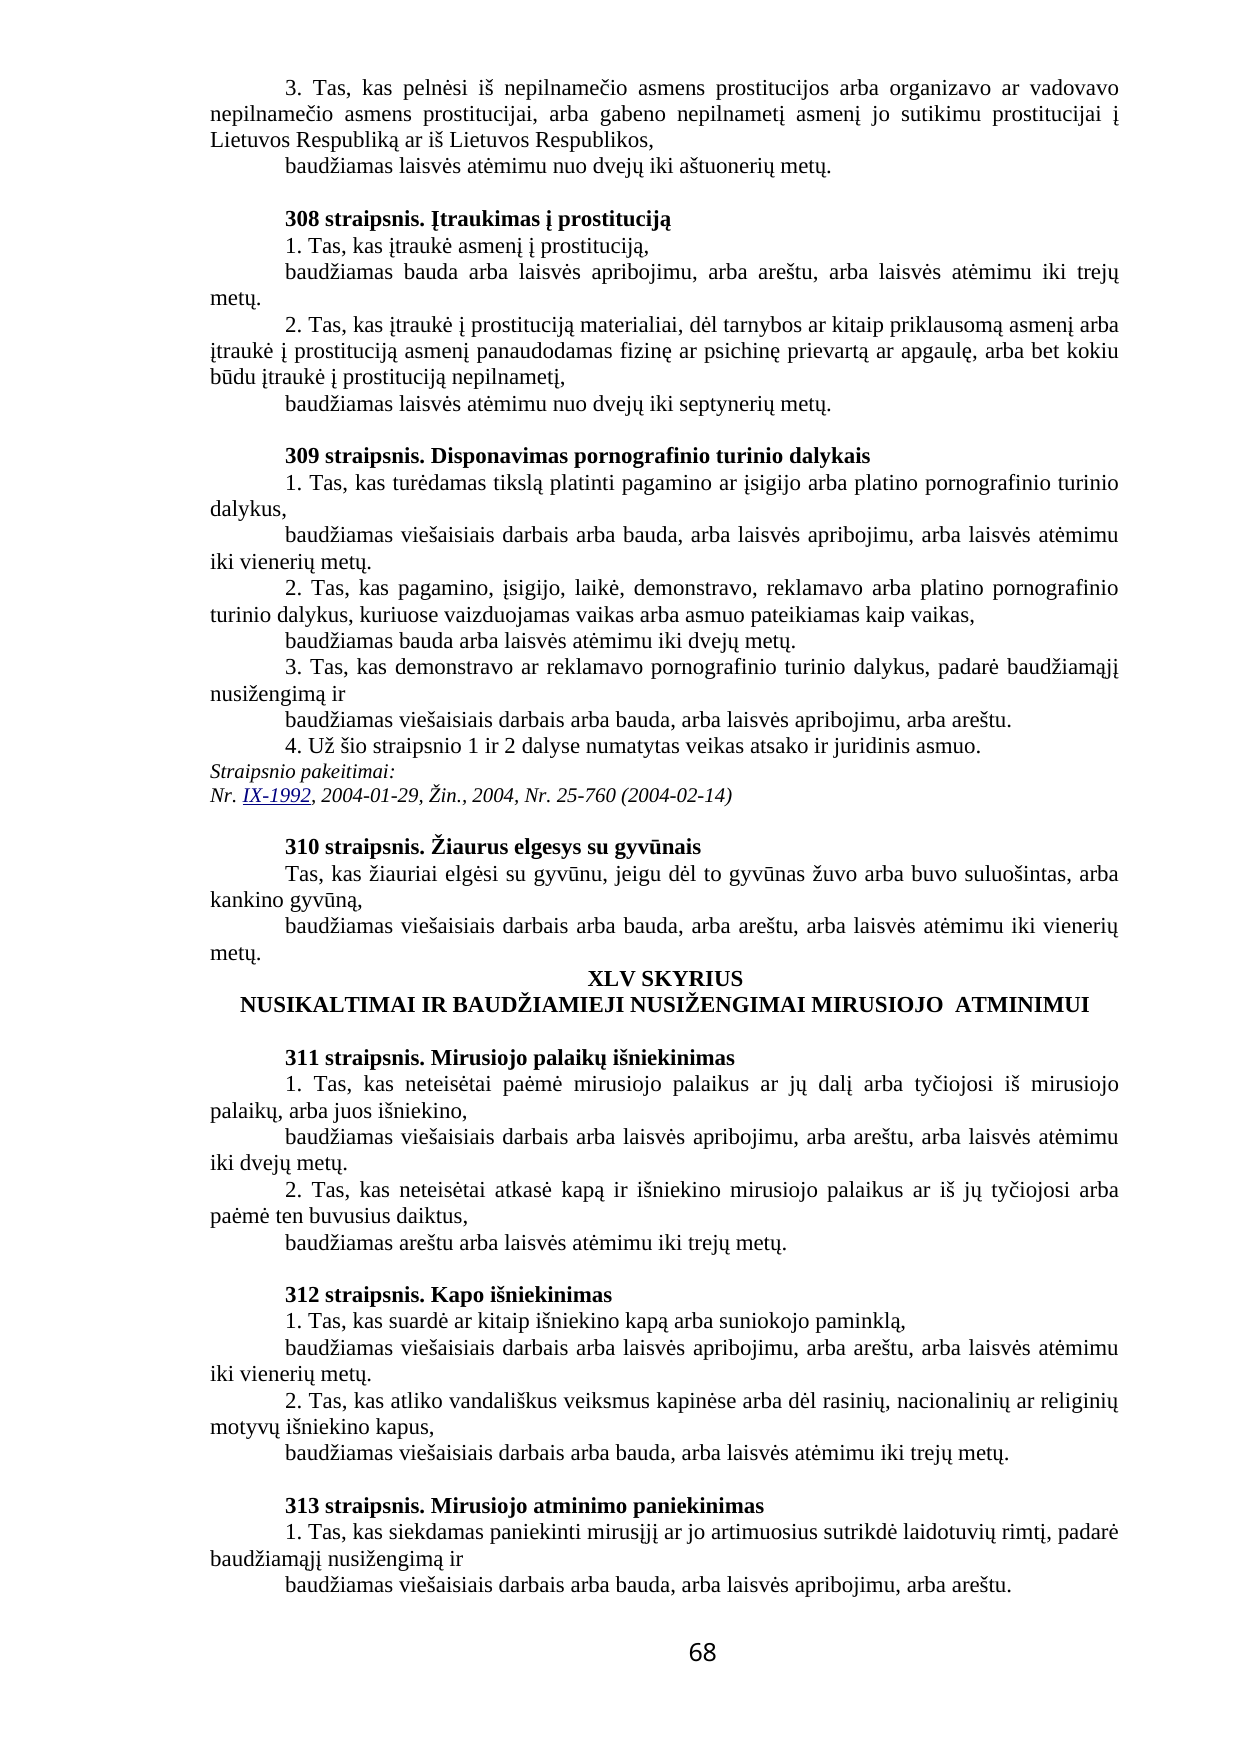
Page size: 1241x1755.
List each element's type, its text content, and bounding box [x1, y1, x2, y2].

text 1. Tas, kas suardė ar kitaip išniekino kapą arba suniokojo paminklą, [210, 1308, 1120, 1334]
text 309 straipsnis. Disponavimas pornografinio turinio dalykais [285, 442, 1120, 469]
text 1. Tas, kas turėdamas tikslą platinti pagamino ar įsigijo arba platino pornografinio turinio dalykus, [210, 469, 1120, 522]
text Tas, kas žiauriai elgėsi su gyvūnu, jeigu dėl to gyvūnas žuvo arba buvo suluošintas, arba kankino gyvūną, [210, 859, 1120, 912]
text 2. Tas, kas neteisėtai atkasė kapą ir išniekino mirusiojo palaikus ar iš jų tyčiojosi arba paėmė ten buvusius daiktus, [210, 1176, 1120, 1228]
text 1. Tas, kas įtraukė asmenį į prostituciją, [210, 232, 1120, 258]
text 2. Tas, kas atliko vandališkus veiksmus kapinėse arba dėl rasinių, nacionalinių ar religinių motyvų išniekino kapus, [210, 1387, 1120, 1439]
text baudžiamas viešaisiais darbais arba laisvės apribojimu, arba areštu, arba laisvės atėmimu iki dvejų metų. [210, 1123, 1120, 1176]
text baudžiamas viešaisiais darbais arba laisvės apribojimu, arba areštu, arba laisvės atėmimu iki vienerių metų. [210, 1334, 1120, 1387]
text baudžiamas areštu arba laisvės atėmimu iki trejų metų. [210, 1228, 1120, 1255]
text baudžiamas viešaisiais darbais arba bauda, arba laisvės apribojimu, arba areštu. [210, 1571, 1120, 1597]
text baudžiamas viešaisiais darbais arba bauda, arba laisvės apribojimu, arba laisvės atėmimu iki vienerių metų. [210, 522, 1120, 574]
text baudžiamas viešaisiais darbais arba bauda, arba areštu, arba laisvės atėmimu iki vienerių metų. [210, 912, 1120, 965]
text 3. Tas, kas demonstravo ar reklamavo pornografinio turinio dalykus, padarė baudžiamąjį nusižengimą ir [210, 653, 1120, 706]
text 1. Tas, kas neteisėtai paėmė mirusiojo palaikus ar jų dalį arba tyčiojosi iš mirusiojo palaikų, arba juos išniekino, [210, 1070, 1120, 1123]
text baudžiamas bauda arba laisvės apribojimu, arba areštu, arba laisvės atėmimu iki trejų metų. [210, 258, 1120, 311]
text 3. Tas, kas pelnėsi iš nepilnamečio asmens prostitucijos arba organizavo ar vadovavo nepilnamečio asmens prostitucijai, arba gabeno nepilnametį asmenį jo sutikimu prostitucijai į Lietuvos Respubliką ar iš Lietuvos Respublikos, [210, 73, 1120, 153]
text Nr. IX-1992, 2004-01-29, Žin., 2004, Nr. 25-760 (2004-02-14) [210, 783, 1120, 807]
text Straipsnio pakeitimai: [210, 759, 1120, 783]
text 312 straipsnis. Kapo išniekinimas [210, 1281, 1120, 1308]
text 1. Tas, kas siekdamas paniekinti mirusįjį ar jo artimuosius sutrikdė laidotuvių rimtį, padarė baudžiamąjį nusižengimą ir [210, 1518, 1120, 1571]
text 311 straipsnis. Mirusiojo palaikų išniekinimas [210, 1044, 1120, 1070]
text 310 straipsnis. Žiaurus elgesys su gyvūnais [210, 833, 1120, 859]
text NUSIKALTIMAI IR BAUDŽIAMIEJI NUSIŽENGIMAI MIRUSIOJO ATMINIMUI [210, 991, 1120, 1018]
text baudžiamas laisvės atėmimu nuo dvejų iki aštuonerių metų. [210, 153, 1120, 179]
text baudžiamas viešaisiais darbais arba bauda, arba laisvės apribojimu, arba areštu. [210, 706, 1120, 732]
text 4. Už šio straipsnio 1 ir 2 dalyse numatytas veikas atsako ir juridinis asmuo. [210, 732, 1120, 759]
text XLV SKYRIUS [210, 965, 1120, 991]
text 313 straipsnis. Mirusiojo atminimo paniekinimas [210, 1492, 1120, 1518]
text baudžiamas bauda arba laisvės atėmimu iki dvejų metų. [210, 627, 1120, 653]
text 308 straipsnis. Įtraukimas į prostituciją [210, 205, 1120, 232]
text baudžiamas laisvės atėmimu nuo dvejų iki septynerių metų. [210, 390, 1120, 416]
text 2. Tas, kas pagamino, įsigijo, laikė, demonstravo, reklamavo arba platino pornografinio turinio dalykus, kuriuose vaizduojamas vaikas arba asmuo pateikiamas kaip vaikas, [210, 574, 1120, 627]
text baudžiamas viešaisiais darbais arba bauda, arba laisvės atėmimu iki trejų metų. [210, 1439, 1120, 1466]
text 2. Tas, kas įtraukė į prostituciją materialiai, dėl tarnybos ar kitaip priklausomą asmenį arba įtraukė į prostituciją asmenį panaudodamas fizinę ar psichinę prievartą ar apgaulę, arba bet kokiu būdu įtraukė į prostituciją nepilnametį, [210, 311, 1120, 390]
